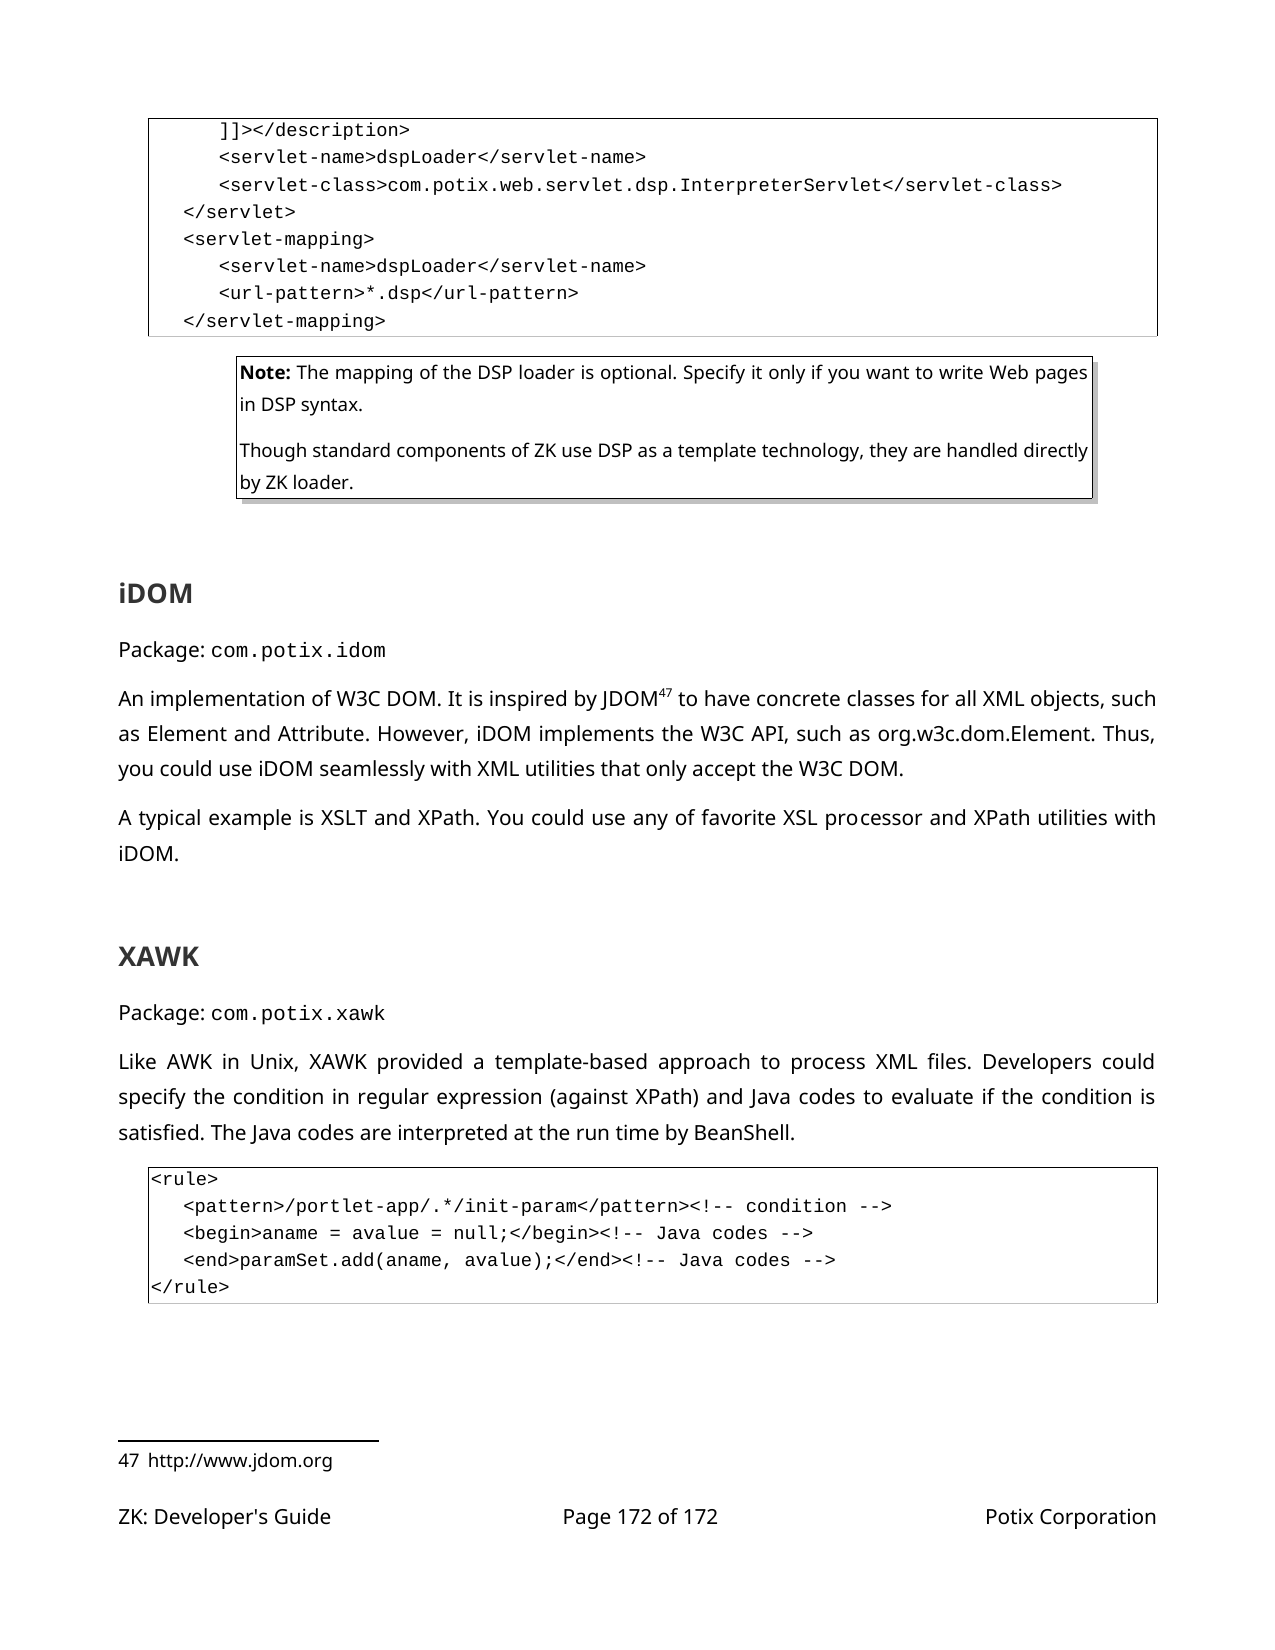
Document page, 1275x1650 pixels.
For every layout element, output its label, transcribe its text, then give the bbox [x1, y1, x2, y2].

text Package: com.potix.xawk [118, 998, 1157, 1027]
subtitle iDOM [118, 574, 1157, 611]
text A typical example is XSLT and XPath. You could use any of favorite XSL processor and XPath utilities with iDOM. [118, 803, 1157, 867]
text <servlet-mapping> [149, 227, 1157, 251]
text Like AWK in Unix, XAWK provided a template-based approach to process XML files. Developers could specify the condition in regular expression (against XPath) and Java codes to evaluate if the condition is satisfied. The Java codes are interpreted at the run time by BeanShell. [118, 1047, 1157, 1146]
text <pattern>/portlet-app/.*/init-param</pattern><!-- condition --> [149, 1194, 1157, 1218]
text <url-pattern>*.dsp</url-pattern> [149, 281, 1157, 306]
text </servlet> [149, 200, 1157, 224]
text <servlet-name>dspLoader</servlet-name> [149, 145, 1157, 169]
subtitle XAWK [118, 938, 1157, 974]
text Package: com.potix.idom [118, 635, 1157, 663]
text <begin>aname = avalue = null;</begin><!-- Java codes --> [149, 1221, 1157, 1245]
text <rule> [149, 1168, 1157, 1191]
text <servlet-class>com.potix.web.servlet.dsp.InterpreterServlet</servlet-class> [149, 172, 1157, 197]
text </rule> [149, 1275, 1157, 1303]
text </servlet-mapping> [149, 308, 1157, 336]
text http://www.jdom.org [118, 1447, 1157, 1473]
text Note: The mapping of the DSP loader is optional. Specify it only if you want to write Web pages in DSP syntax. [237, 357, 1092, 417]
text <servlet-name>dspLoader</servlet-name> [149, 254, 1157, 278]
text <end>paramSet.add(aname, avalue);</end><!-- Java codes --> [149, 1248, 1157, 1272]
text Though standard components of ZK use DSP as a template technology, they are handled directly by ZK loader. [237, 434, 1092, 498]
text ]]></description> [149, 119, 1157, 142]
text An implementation of W3C DOM. It is inspired by JDOM to have concrete classes for all XML objects, such as Element and Attribute. However, iDOM implements the W3C API, such as org.w3c.dom.Element. Thus, you could use iDOM seamlessly with XML utilities that only accept the W3C DOM. [118, 684, 1157, 783]
